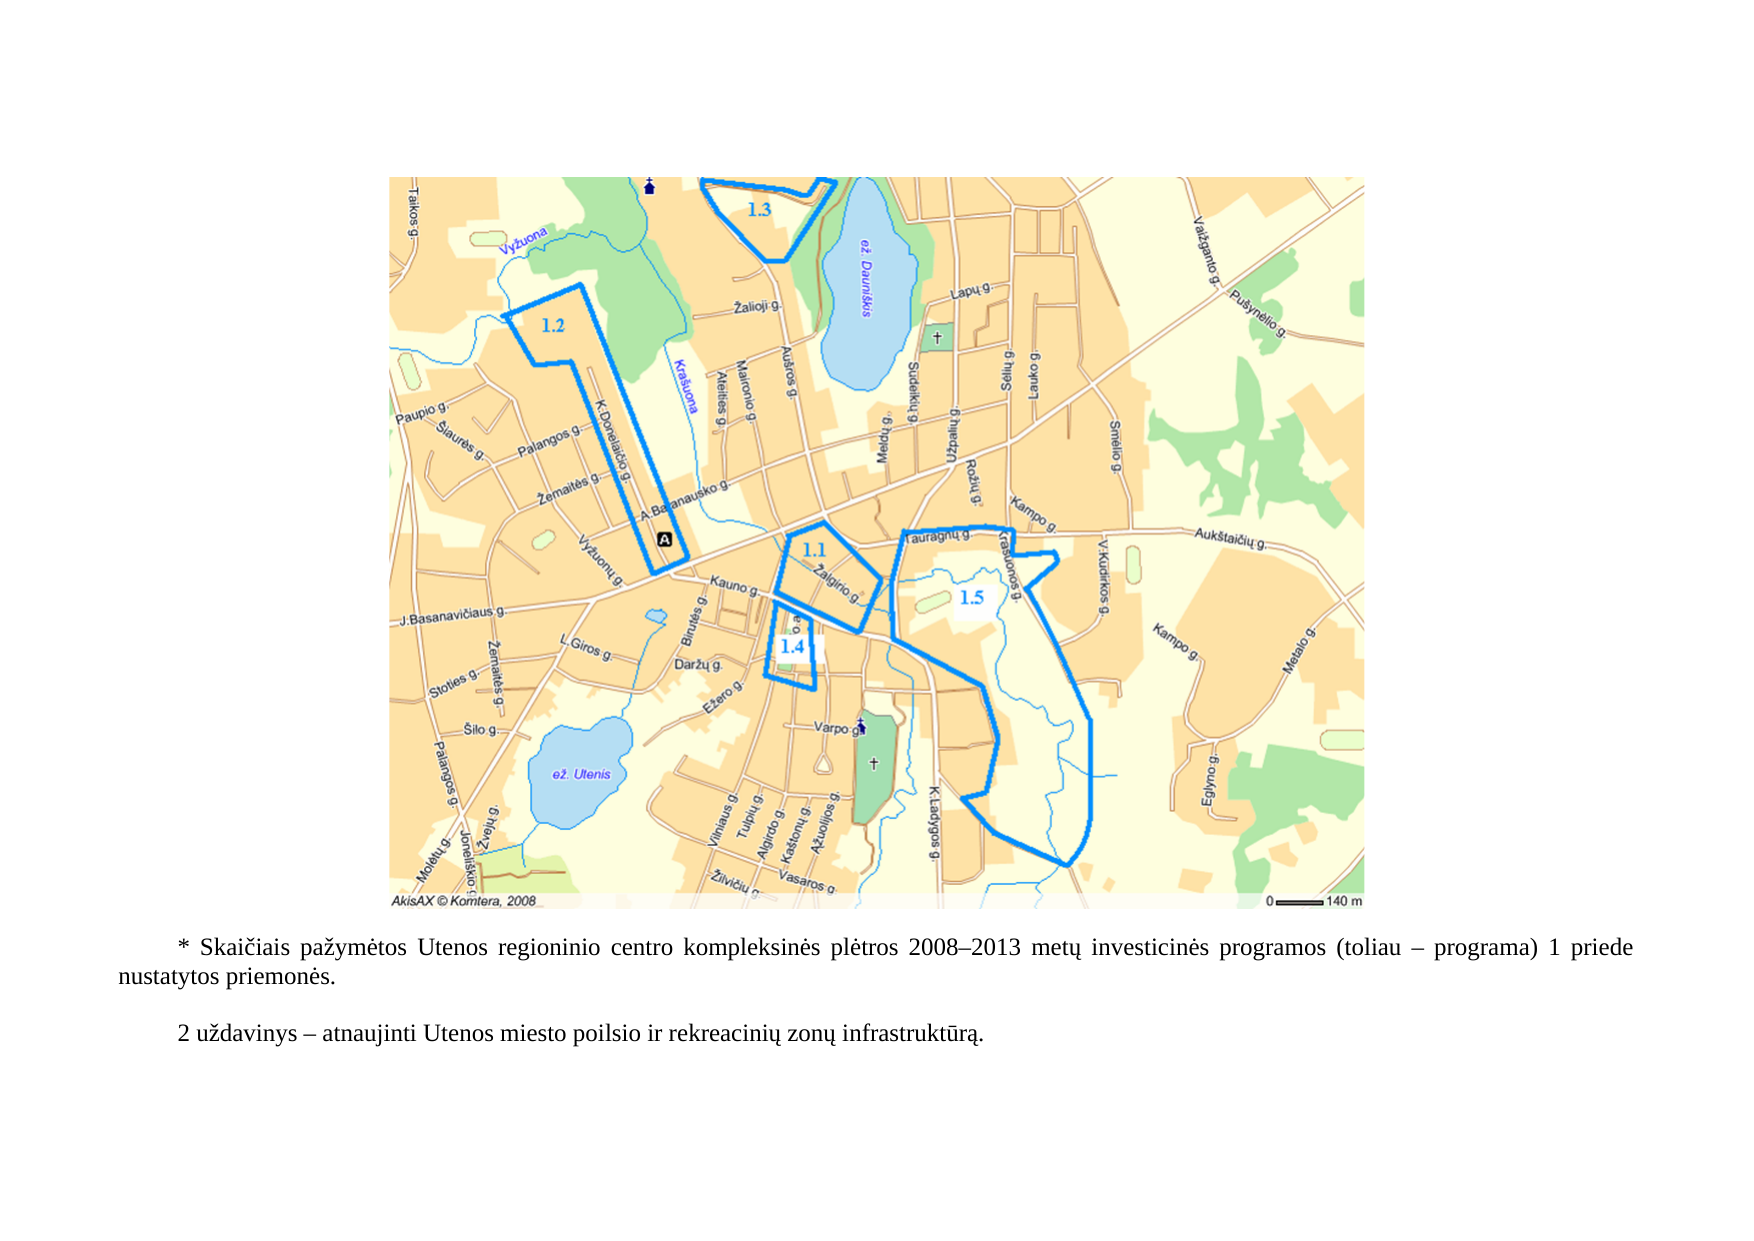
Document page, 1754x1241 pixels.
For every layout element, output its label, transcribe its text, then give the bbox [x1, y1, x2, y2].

text * Skaičiais pažymėtos Utenos regioninio centro kompleksinės plėtros 2008–2013 metų investicinės programos (toliau – programa) 1 priede nustatytos priemonės. [118, 932, 1635, 990]
text 2 uždavinys – atnaujinti Utenos miesto poilsio ir rekreacinių zonų infrastruktūrą. [118, 1018, 1635, 1047]
